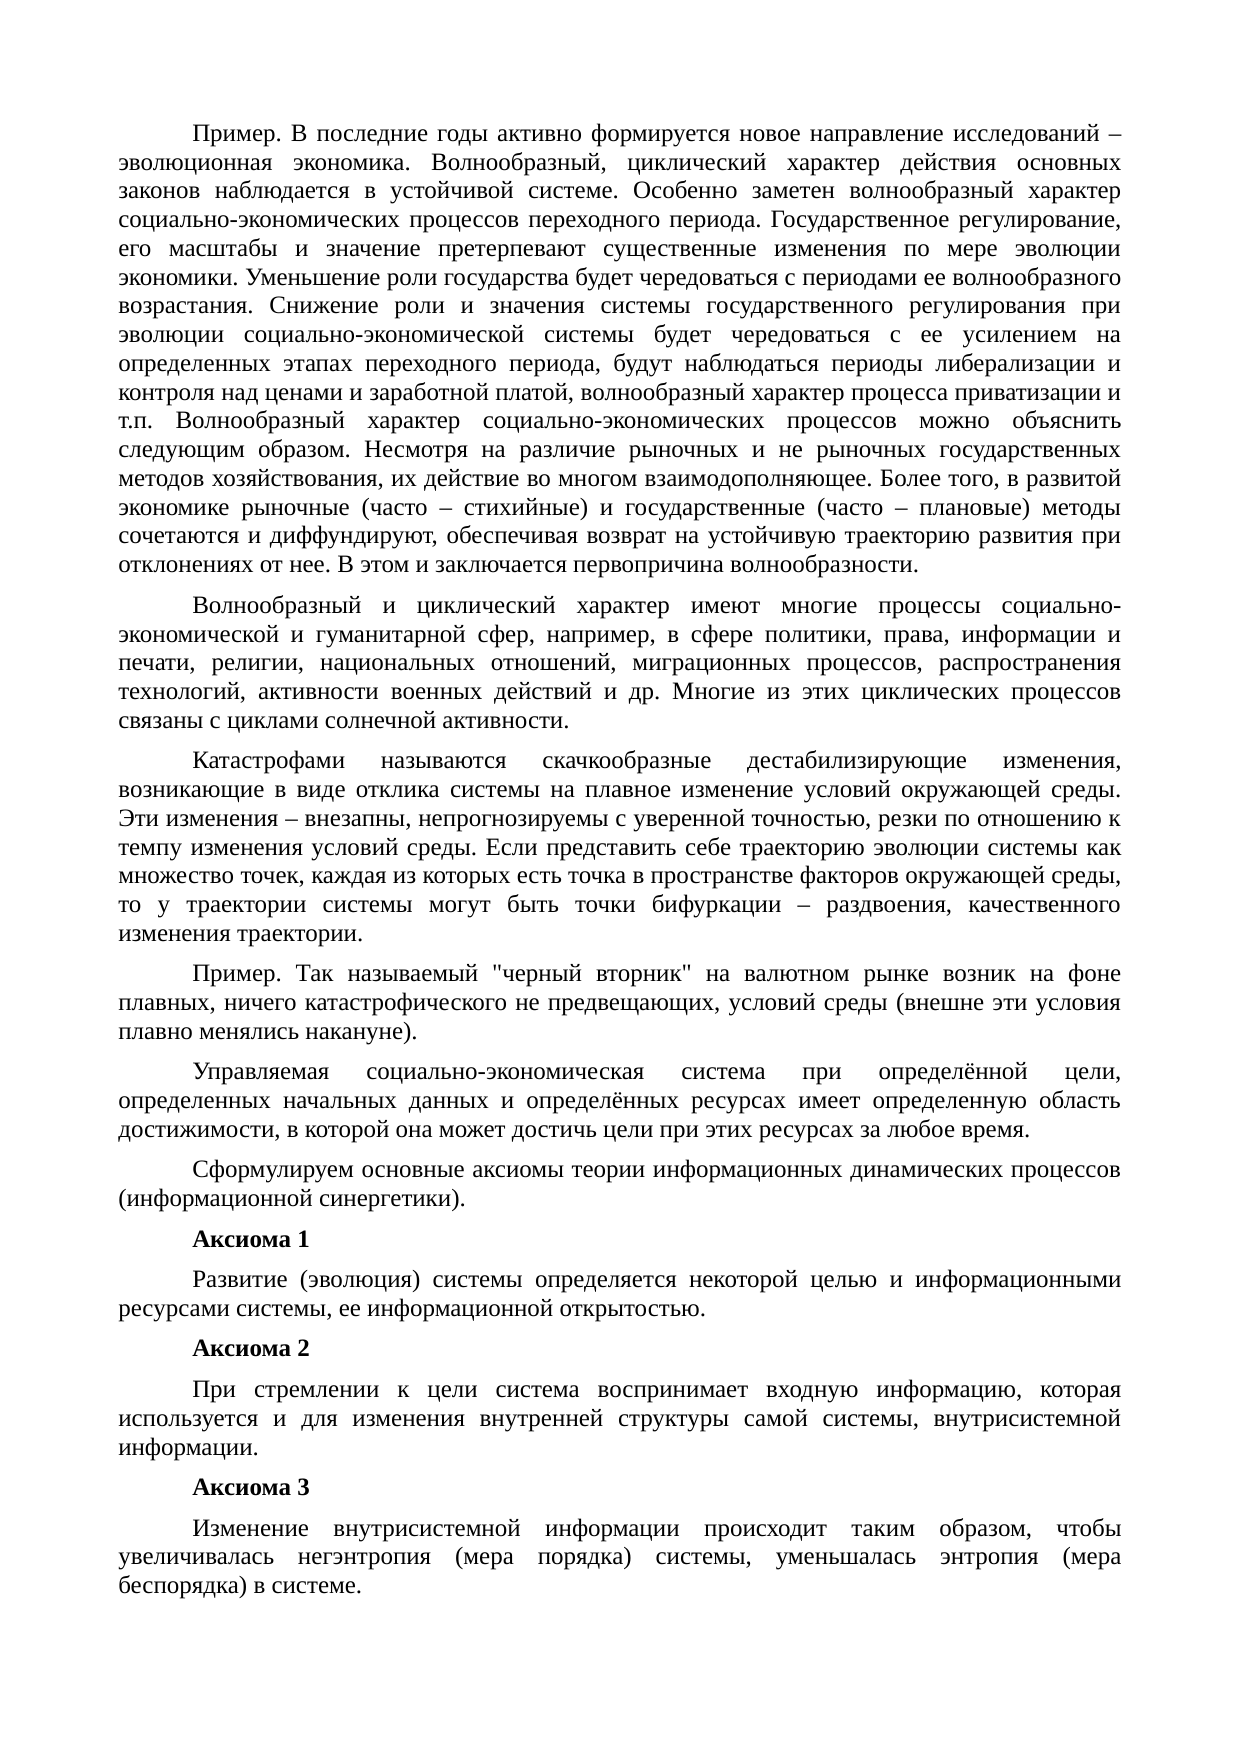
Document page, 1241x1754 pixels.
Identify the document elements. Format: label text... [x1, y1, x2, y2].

text Пример. В последние годы активно формируется новое направление исследований – эволюционная экономика. Волнообразный, циклический характер действия основных законов наблюдается в устойчивой системе. Особенно заметен волнообразный характер социально-экономических процессов переходного периода. Государственное регулирование, его масштабы и значение претерпевают существенные изменения по мере эволюции экономики. Уменьшение роли государства будет чередоваться с периодами ее волнообразного возрастания. Снижение роли и значения системы государственного регулирования при эволюции социально-экономической системы будет чередоваться с ее усилением на определенных этапах переходного периода, будут наблюдаться периоды либерализации и контроля над ценами и заработной платой, волнообразный характер процесса приватизации и т.п. Волнообразный характер социально-экономических процессов можно объяснить следующим образом. Несмотря на различие рыночных и не рыночных государственных методов хозяйствования, их действие во многом взаимодополняющее. Более того, в развитой экономике рыночные (часто – стихийные) и государственные (часто – плановые) методы сочетаются и диффундируют, обеспечивая возврат на устойчивую траекторию развития при отклонениях от нее. В этом и заключается первопричина волнообразности. [118, 118, 1122, 578]
text Аксиома 1 [118, 1224, 1122, 1252]
text Волнообразный и циклический характер имеют многие процессы социально-экономической и гуманитарной сфер, например, в сфере политики, права, информации и печати, религии, национальных отношений, миграционных процессов, распространения технологий, активности военных действий и др. Многие из этих циклических процессов связаны с циклами солнечной активности. [118, 590, 1122, 734]
text Аксиома 3 [118, 1472, 1122, 1501]
text Развитие (эволюция) системы определяется некоторой целью и информационными ресурсами системы, ее информационной открытостью. [118, 1264, 1122, 1322]
text Пример. Так называемый "черный вторник" на валютном рынке возник на фоне плавных, ничего катастрофического не предвещающих, условий среды (внешне эти условия плавно менялись накануне). [118, 958, 1122, 1045]
text Сформулируем основные аксиомы теории информационных динамических процессов (информационной синергетики). [118, 1154, 1122, 1212]
text При стремлении к цели система воспринимает входную информацию, которая используется и для изменения внутренней структуры самой системы, внутрисистемной информации. [118, 1374, 1122, 1460]
text Управляемая социально-экономическая система при определённой цели, определенных начальных данных и определённых ресурсах имеет определенную область достижимости, в которой она может достичь цели при этих ресурсах за любое время. [118, 1056, 1122, 1143]
text Катастрофами называются скачкообразные дестабилизирующие изменения, возникающие в виде отклика системы на плавное изменение условий окружающей среды. Эти изменения – внезапны, непрогнозируемы с уверенной точностью, резки по отношению к темпу изменения условий среды. Если представить себе траекторию эволюции системы как множество точек, каждая из которых есть точка в пространстве факторов окружающей среды, то у траектории системы могут быть точки бифуркации – раздвоения, качественного изменения траектории. [118, 745, 1122, 947]
text Изменение внутрисистемной информации происходит таким образом, чтобы увеличивалась негэнтропия (мера порядка) системы, уменьшалась энтропия (мера беспорядка) в системе. [118, 1513, 1122, 1599]
text Аксиома 2 [118, 1333, 1122, 1362]
